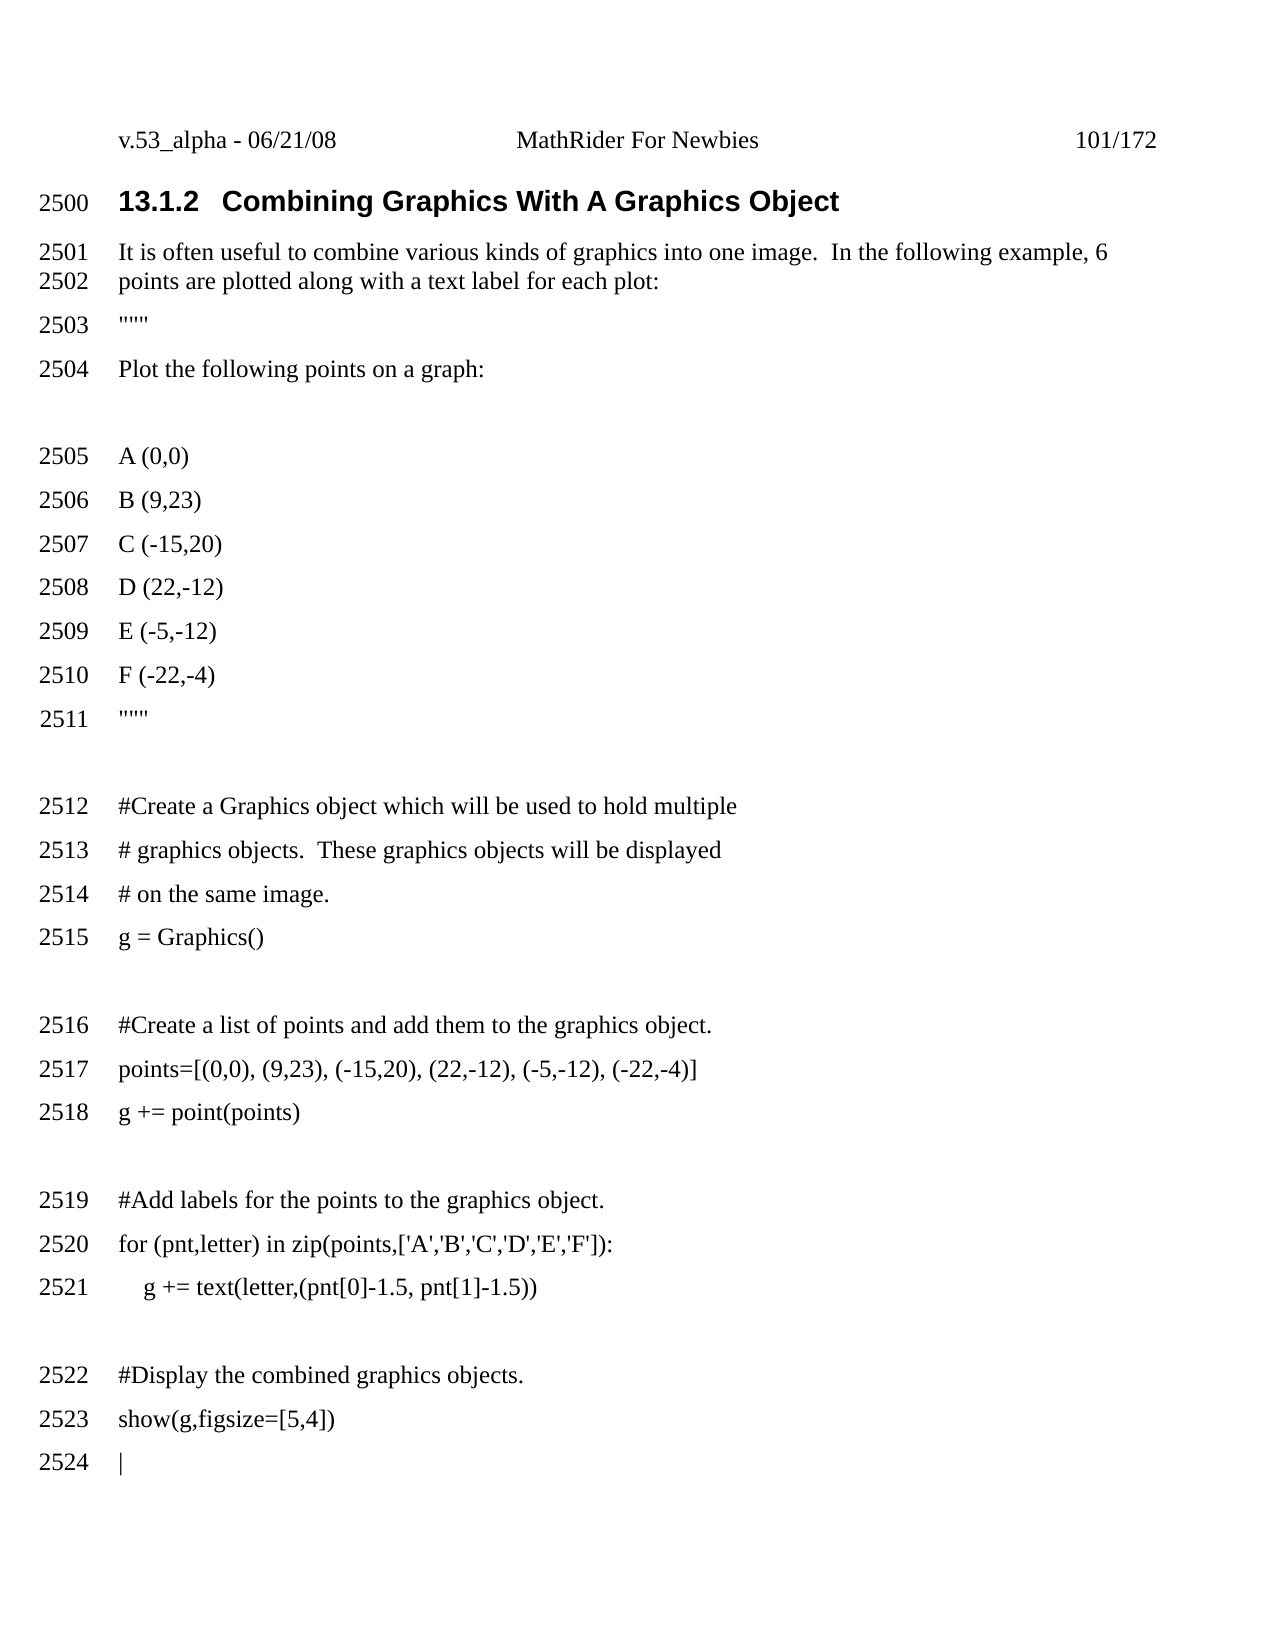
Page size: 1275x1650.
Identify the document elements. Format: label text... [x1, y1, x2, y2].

text E (-5,-12) [118, 616, 1157, 645]
text Plot the following points on a graph: [118, 354, 1157, 382]
text C (-15,20) [118, 529, 1157, 557]
text #Create a Graphics object which will be used to hold multiple [118, 791, 1157, 820]
text """ [118, 704, 1157, 732]
text #Add labels for the points to the graphics object. [118, 1185, 1157, 1214]
text g = Graphics() [118, 922, 1157, 951]
text points=[(0,0), (9,23), (-15,20), (22,-12), (-5,-12), (-22,-4)] [118, 1054, 1157, 1082]
text # graphics objects. These graphics objects will be displayed [118, 835, 1157, 864]
text F (-22,-4) [118, 660, 1157, 689]
text for (pnt,letter) in zip(points,['A','B','C','D','E','F']): [118, 1229, 1157, 1257]
text #Create a list of points and add them to the graphics object. [118, 1010, 1157, 1039]
text B (9,23) [118, 485, 1157, 514]
text | [118, 1447, 1157, 1476]
subtitle Combining Graphics With A Graphics Object [118, 184, 1157, 217]
text # on the same image. [118, 879, 1157, 907]
text A (0,0) [118, 441, 1157, 470]
text D (22,-12) [118, 572, 1157, 601]
text show(g,figsize=[5,4]) [118, 1404, 1157, 1432]
text g += point(points) [118, 1097, 1157, 1126]
text #Display the combined graphics objects. [118, 1360, 1157, 1389]
text g += text(letter,(pnt[0]-1.5, pnt[1]-1.5)) [118, 1272, 1157, 1301]
text It is often useful to combine various kinds of graphics into one image. In the following example, 6 points are plotted along with a text label for each plot: [118, 237, 1157, 295]
text """ [118, 310, 1157, 339]
